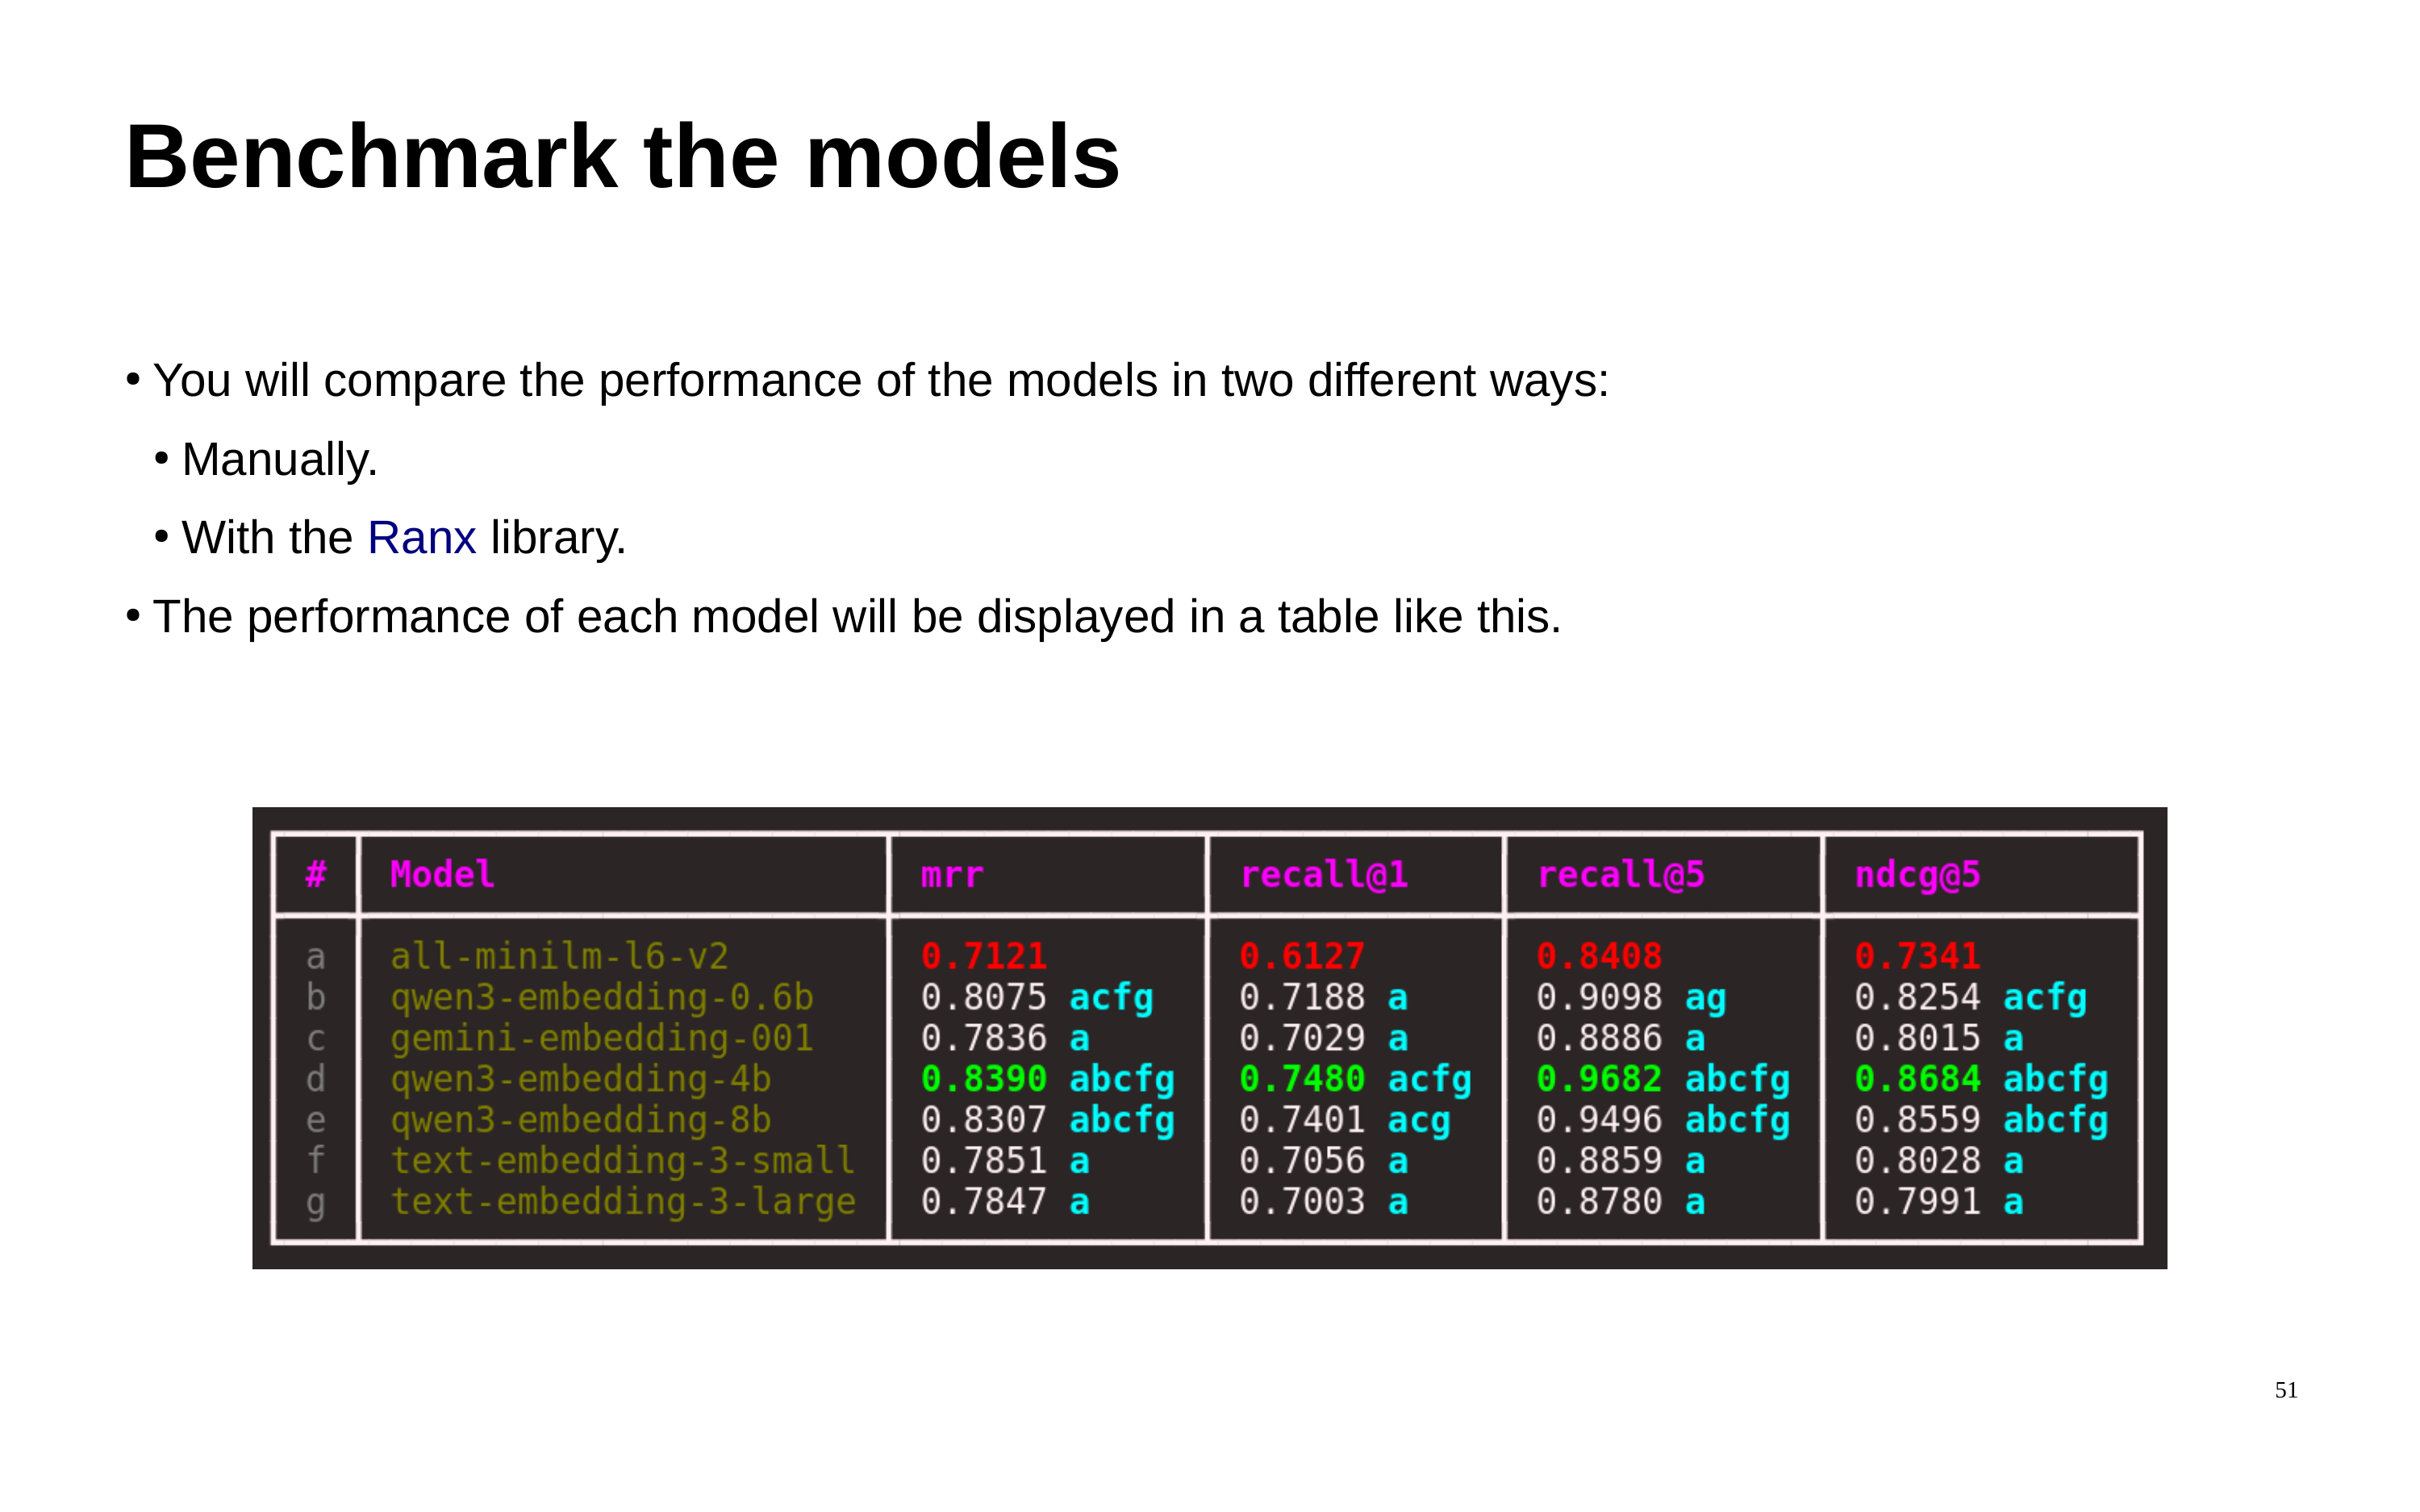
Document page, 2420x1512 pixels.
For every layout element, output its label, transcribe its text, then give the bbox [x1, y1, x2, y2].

text_box You will compare the performance of the models in two different ways: Manually. With the Ranx library. The performance of each model will be displayed in a table like this. [112, 322, 2209, 648]
text_box Benchmark the models [112, 61, 2173, 251]
picture [252, 807, 2168, 1269]
